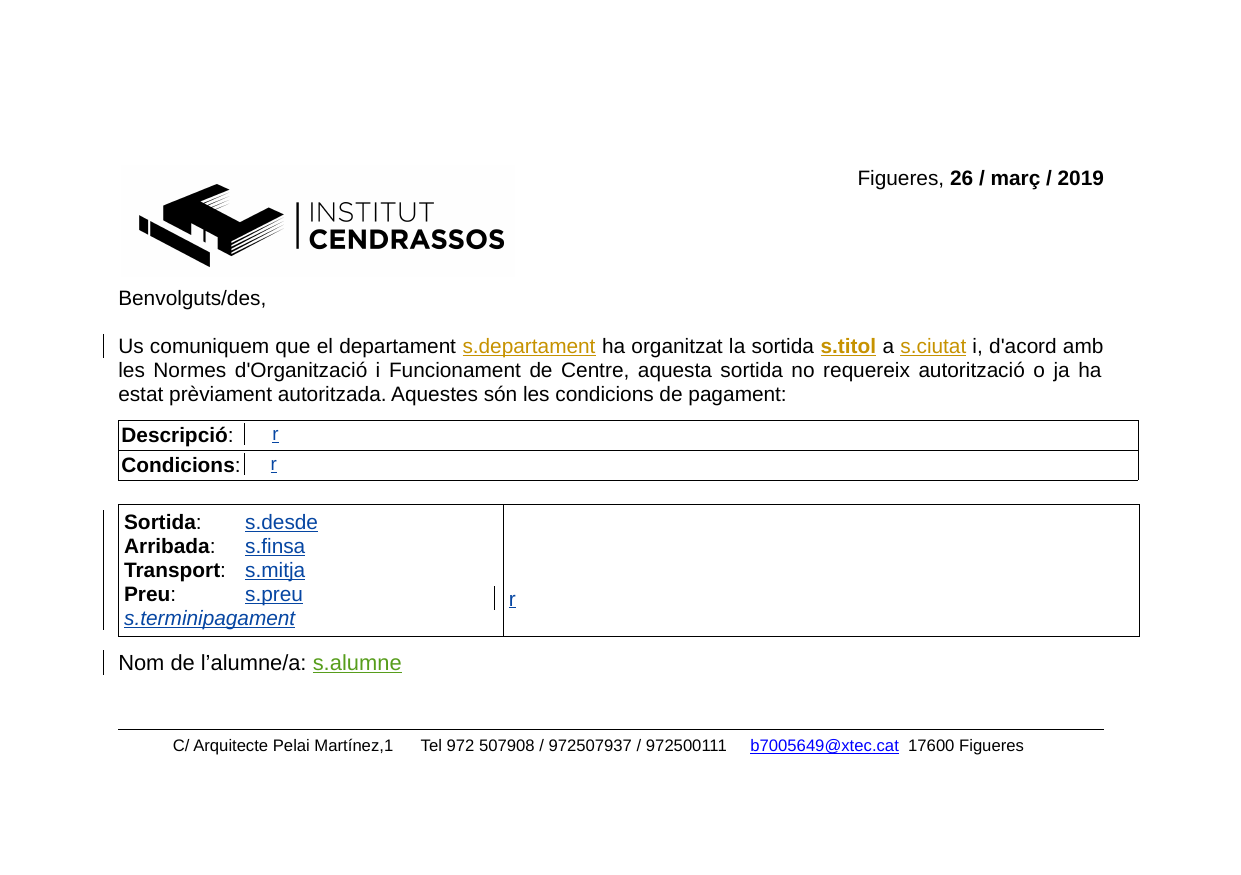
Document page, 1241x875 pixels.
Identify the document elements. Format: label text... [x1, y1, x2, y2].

table_header [509, 510, 1134, 562]
text Figueres, 26 / març / 2019 [515, 166, 1104, 190]
table_header [255, 421, 1138, 450]
text Us comuniquem que el departament s.departament ha organitzat la sortida s.titol a s.ciutat i, d'acord amb les Normes d'Organització i Funcionament de Centre, aquesta sortida no requereix autorització o ja ha estat prèviament autoritzada. Aquestes són les condicions de pagament: [118, 334, 1104, 406]
table_header Sortida: s.desde Arribada: s.finsa Transport: s.mitja Preu: s.preu s.terminipagament [119, 505, 503, 636]
table_header [504, 505, 1139, 636]
table_cell Condicions: [119, 451, 255, 480]
picture [121, 165, 515, 277]
text Benvolguts/des, [118, 286, 1104, 310]
table_header r [270, 453, 1138, 475]
table_header r [272, 423, 1137, 445]
text Nom de l’alumne/a: s.alumne [118, 650, 1104, 675]
table_header r [509, 586, 1134, 610]
table_header [513, 521, 1132, 557]
table_header Descripció: [119, 421, 255, 450]
table_cell [255, 451, 1138, 480]
